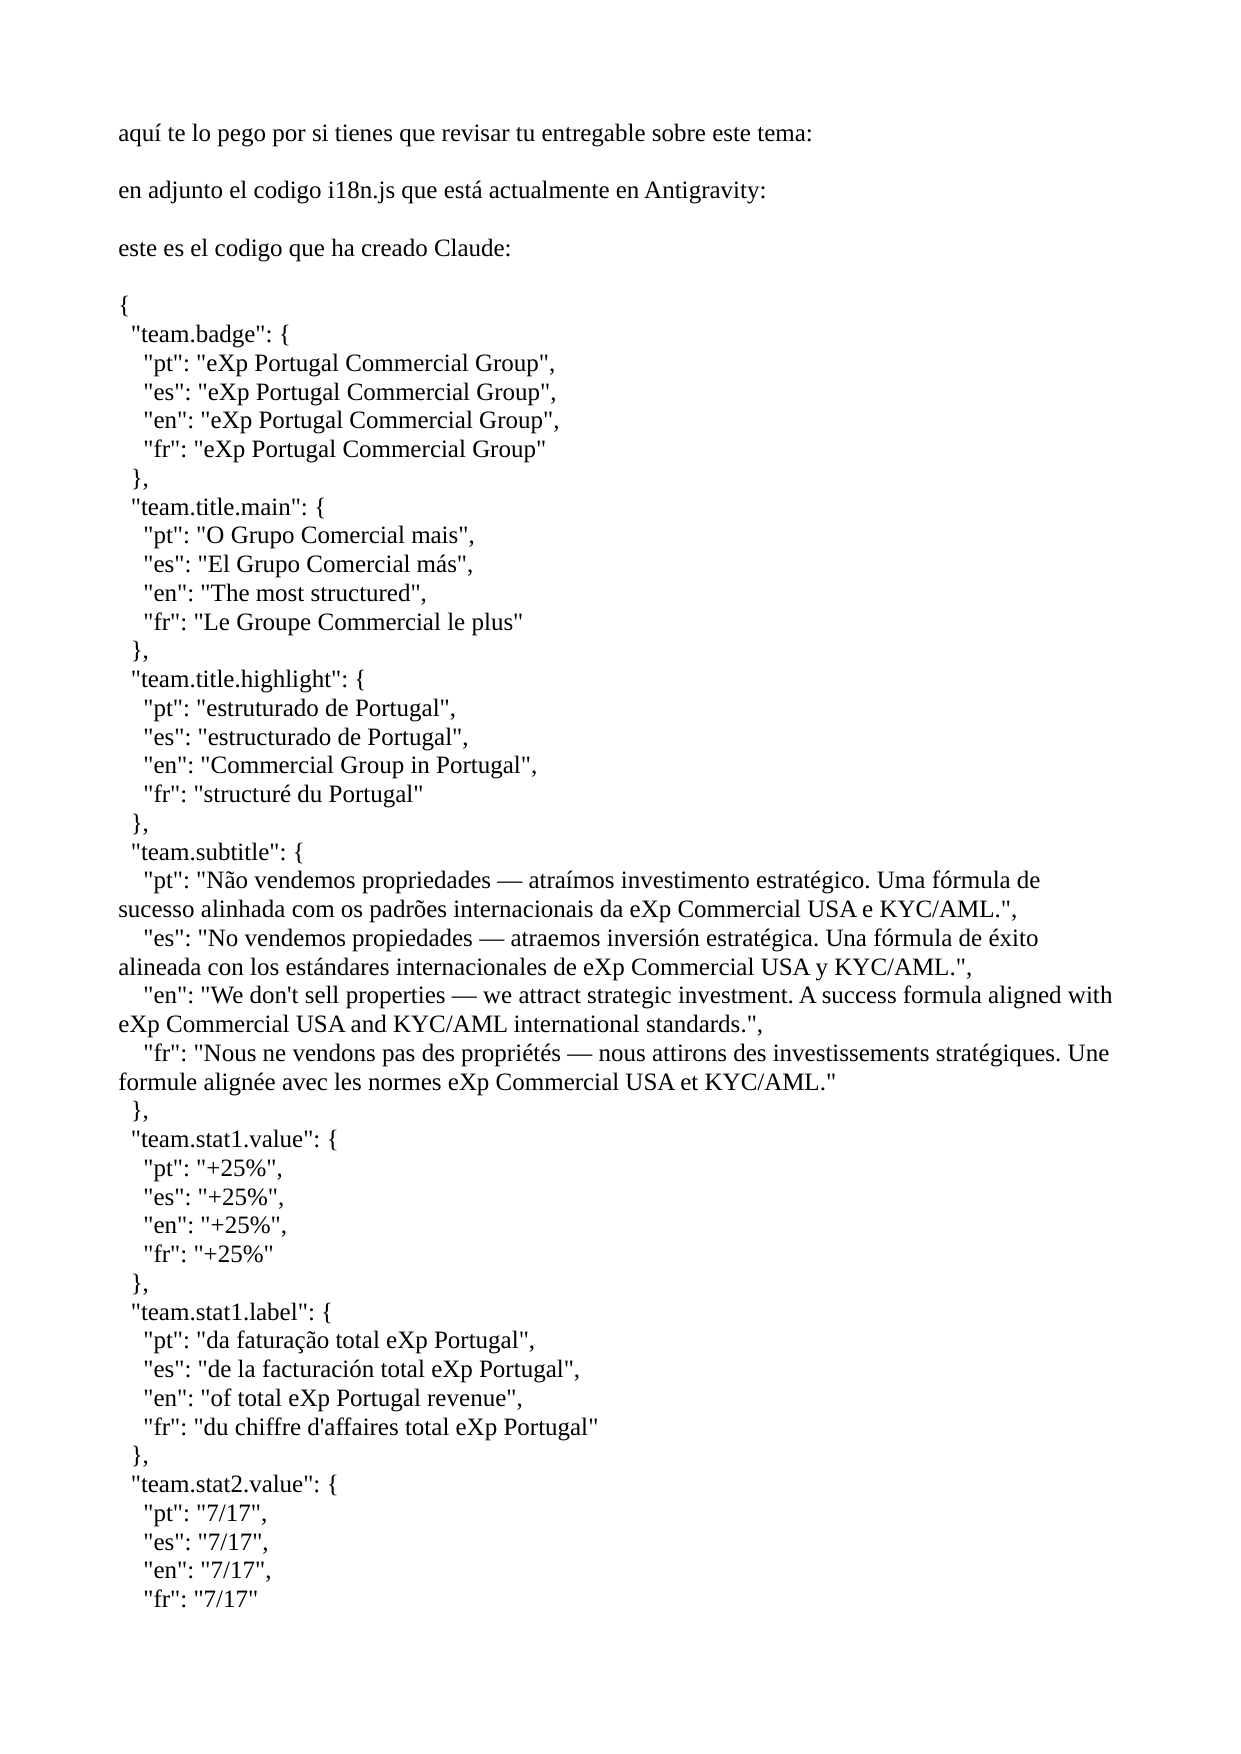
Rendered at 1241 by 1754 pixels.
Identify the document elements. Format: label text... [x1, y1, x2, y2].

table_cell aquí te lo pego por si tienes que revisar tu entregable sobre este tema: en adjunto el codigo i18n.js que está actualmente en Antigravity: este es el codigo que ha creado Claude: { "team.badge": { "pt": "eXp Portugal Commercial Group", "es": "eXp Portugal Commercial Group", "en": "eXp Portugal Commercial Group", "fr": "eXp Portugal Commercial Group" }, "team.title.main": { "pt": "O Grupo Comercial mais", "es": "El Grupo Comercial más", "en": "The most structured", "fr": "Le Groupe Commercial le plus" }, "team.title.highlight": { "pt": "estruturado de Portugal", "es": "estructurado de Portugal", "en": "Commercial Group in Portugal", "fr": "structuré du Portugal" }, "team.subtitle": { "pt": "Não vendemos propriedades — atraímos investimento estratégico. Uma fórmula de sucesso alinhada com os padrões internacionais da eXp Commercial USA e KYC/AML.", "es": "No vendemos propiedades — atraemos inversión estratégica. Una fórmula de éxito alineada con los estándares internacionales de eXp Commercial USA y KYC/AML.", "en": "We don't sell properties — we attract strategic investment. A success formula aligned with eXp Commercial USA and KYC/AML international standards.", "fr": "Nous ne vendons pas des propriétés — nous attirons des investissements stratégiques. Une formule alignée avec les normes eXp Commercial USA et KYC/AML." }, "team.stat1.value": { "pt": "+25%", "es": "+25%", "en": "+25%", "fr": "+25%" }, "team.stat1.label": { "pt": "da faturação total eXp Portugal", "es": "de la facturación total eXp Portugal", "en": "of total eXp Portugal revenue", "fr": "du chiffre d'affaires total eXp Portugal" }, "team.stat2.value": { "pt": "7/17", "es": "7/17", "en": "7/17", "fr": "7/17" [118, 118, 1122, 1613]
